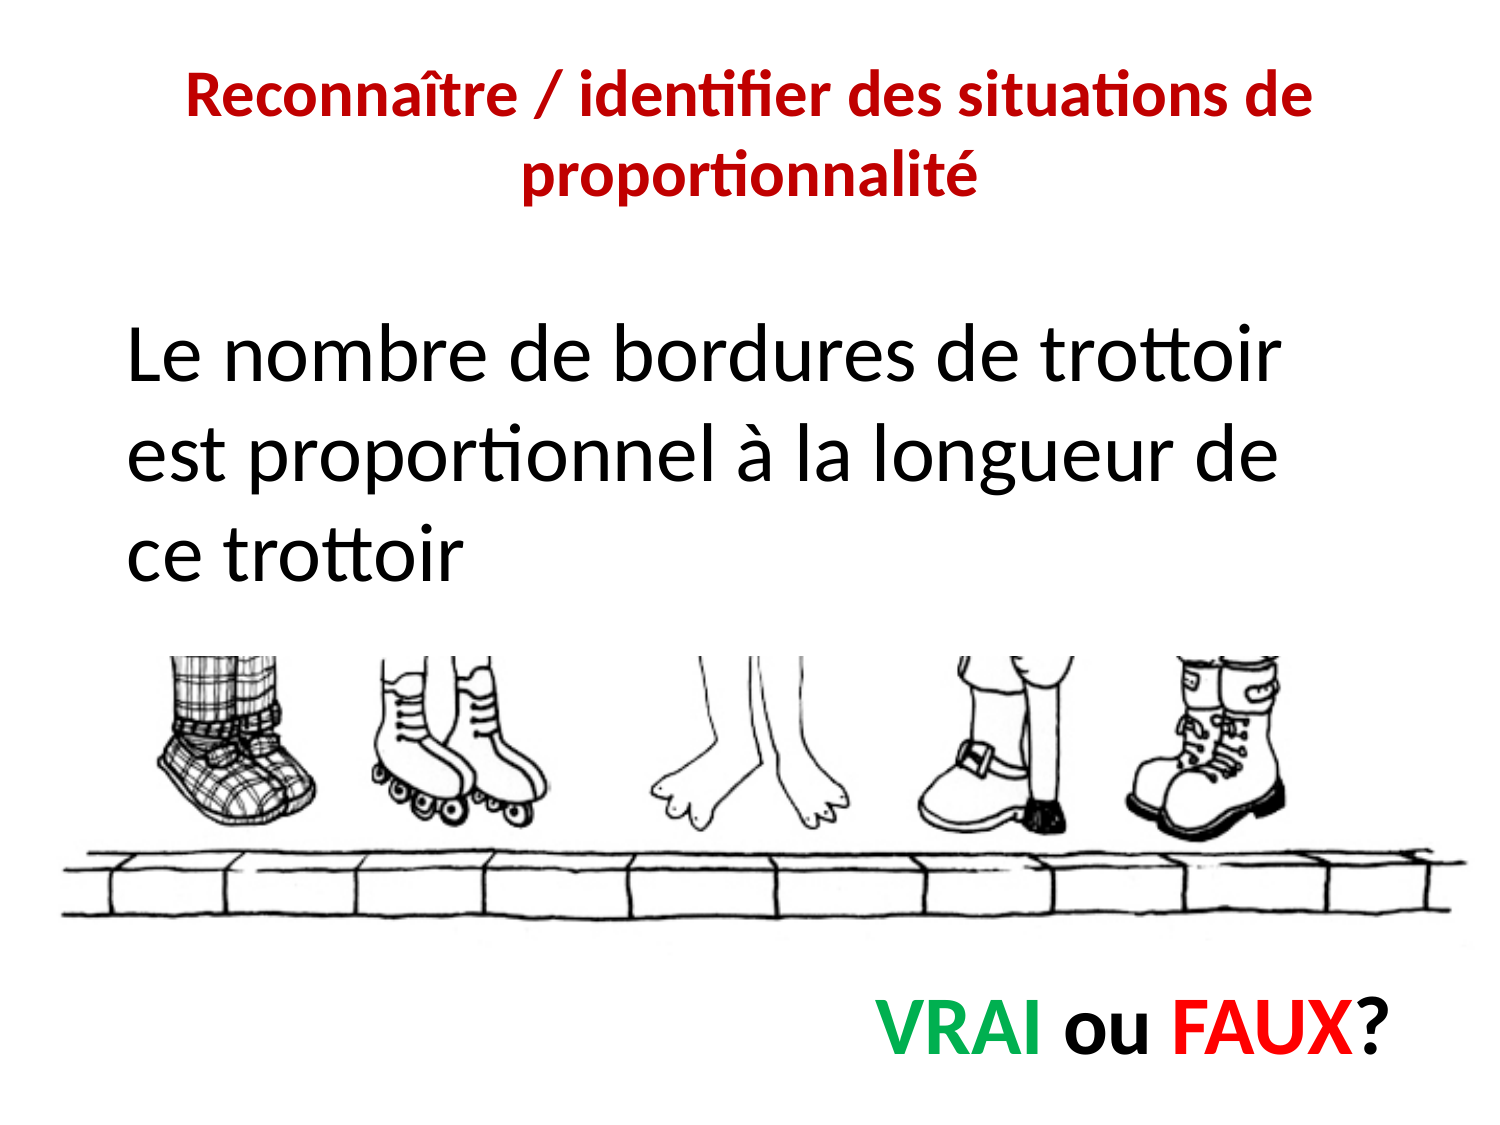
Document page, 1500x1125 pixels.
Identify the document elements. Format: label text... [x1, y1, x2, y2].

text_box Le nombre de bordures de trottoir est proportionnel à la longueur de ce trottoir [112, 290, 1376, 606]
text_box VRAI ou FAUX? [820, 964, 1447, 1079]
picture [41, 656, 1500, 964]
text_box Reconnaître / identifier des situations de proportionnalité [41, 42, 1459, 218]
